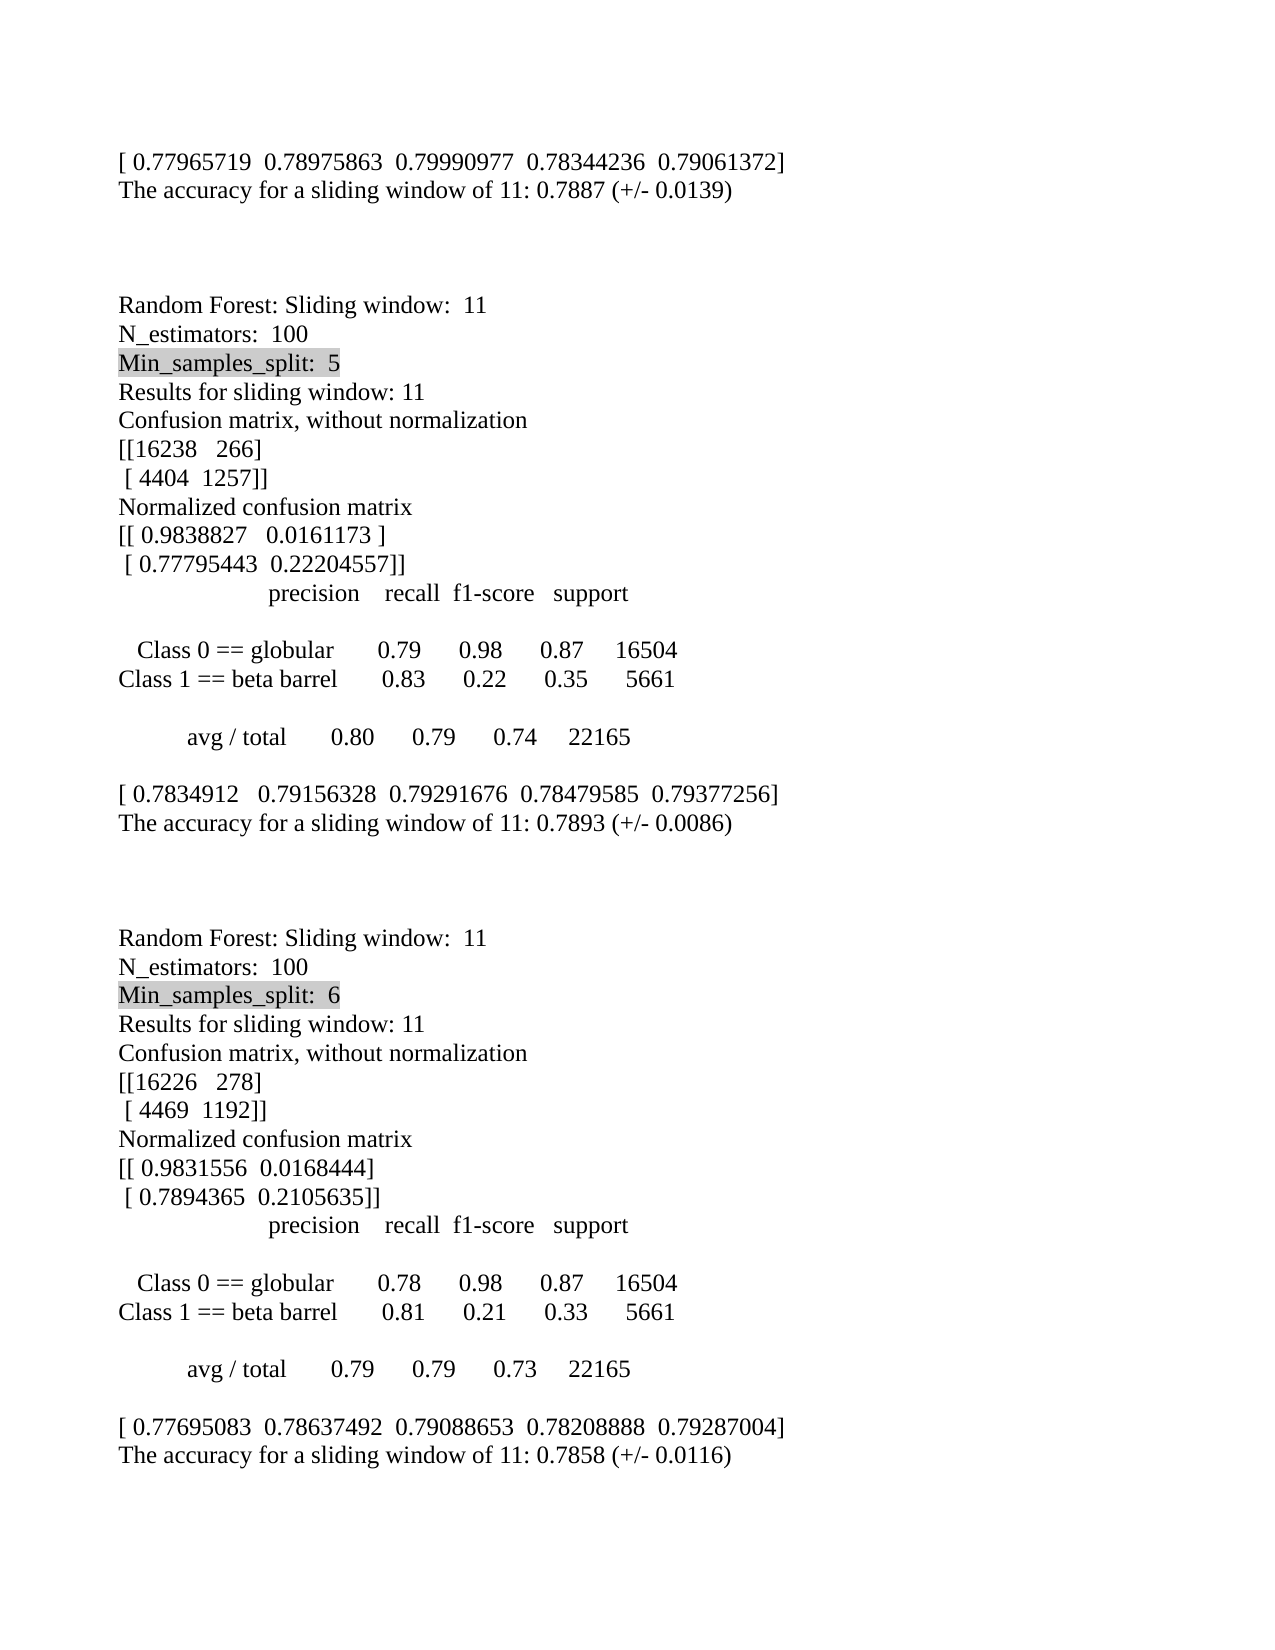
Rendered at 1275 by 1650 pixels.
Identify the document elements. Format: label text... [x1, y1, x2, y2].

text Class 1 == beta barrel 0.83 0.22 0.35 5661 [118, 664, 1157, 693]
text [ 4469 1192]] [118, 1096, 1157, 1124]
text precision recall f1-score support [118, 578, 1157, 607]
text Min_samples_split: 5 [118, 348, 1157, 377]
text Min_samples_split: 6 [118, 981, 1157, 1009]
text avg / total 0.80 0.79 0.74 22165 [118, 722, 1157, 751]
text Random Forest: Sliding window: 11 [118, 291, 1157, 319]
text [ 0.77695083 0.78637492 0.79088653 0.78208888 0.79287004] [118, 1412, 1157, 1441]
text Random Forest: Sliding window: 11 [118, 923, 1157, 952]
text [ 0.7834912 0.79156328 0.79291676 0.78479585 0.79377256] [118, 779, 1157, 808]
text avg / total 0.79 0.79 0.73 22165 [118, 1354, 1157, 1383]
text Normalized confusion matrix [118, 1124, 1157, 1153]
text [ 0.77795443 0.22204557]] [118, 549, 1157, 578]
text Confusion matrix, without normalization [118, 1038, 1157, 1067]
text N_estimators: 100 [118, 952, 1157, 981]
text Results for sliding window: 11 [118, 1009, 1157, 1038]
text The accuracy for a sliding window of 11: 0.7893 (+/- 0.0086) [118, 808, 1157, 837]
text [ 4404 1257]] [118, 463, 1157, 492]
text [[16238 266] [118, 434, 1157, 463]
text [ 0.7894365 0.2105635]] [118, 1182, 1157, 1211]
text The accuracy for a sliding window of 11: 0.7887 (+/- 0.0139) [118, 176, 1157, 204]
text Confusion matrix, without normalization [118, 406, 1157, 434]
text The accuracy for a sliding window of 11: 0.7858 (+/- 0.0116) [118, 1441, 1157, 1469]
text [ 0.77965719 0.78975863 0.79990977 0.78344236 0.79061372] [118, 147, 1157, 176]
text Results for sliding window: 11 [118, 377, 1157, 406]
text N_estimators: 100 [118, 319, 1157, 348]
text Class 1 == beta barrel 0.81 0.21 0.33 5661 [118, 1297, 1157, 1326]
text [[ 0.9831556 0.0168444] [118, 1153, 1157, 1182]
text Normalized confusion matrix [118, 492, 1157, 521]
text [[16226 278] [118, 1067, 1157, 1096]
text [[ 0.9838827 0.0161173 ] [118, 521, 1157, 549]
text precision recall f1-score support [118, 1211, 1157, 1239]
text Class 0 == globular 0.78 0.98 0.87 16504 [118, 1268, 1157, 1297]
text Class 0 == globular 0.79 0.98 0.87 16504 [118, 636, 1157, 664]
